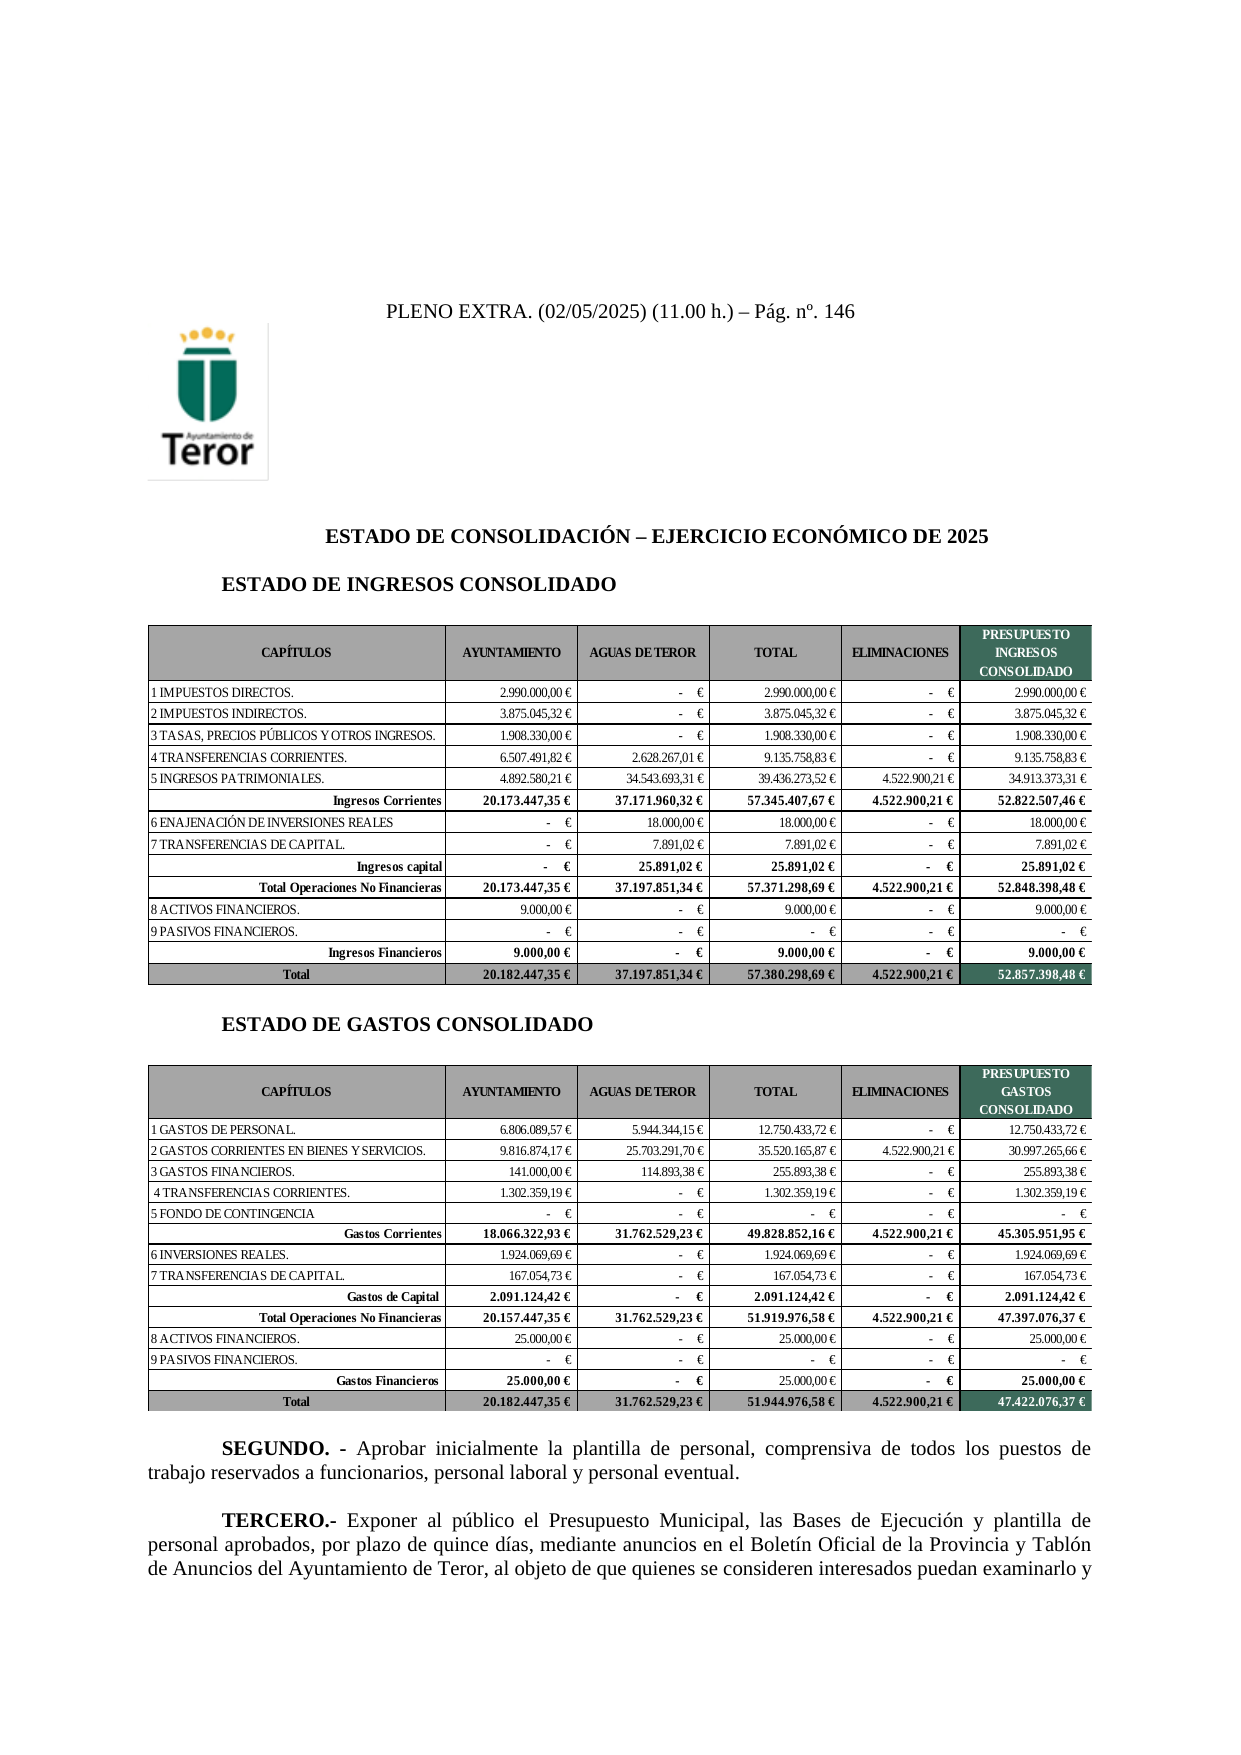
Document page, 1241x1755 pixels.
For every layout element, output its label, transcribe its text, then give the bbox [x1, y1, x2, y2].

text ESTADO DE INGRESOS CONSOLIDADO [148, 572, 1093, 596]
text TERCERO.- Exponer al público el Presupuesto Municipal, las Bases de Ejecución y plantilla de personal aprobados, por plazo de quince días, mediante anuncios en el Boletín Oficial de la Provincia y Tablón de Anuncios del Ayuntamiento de Teror, al objeto de que quienes se consideren interesados puedan examinarlo y [148, 1508, 1093, 1580]
text SEGUNDO. - Aprobar inicialmente la plantilla de personal, comprensiva de todos los puestos de trabajo reservados a funcionarios, personal laboral y personal eventual. [148, 1436, 1093, 1484]
text ESTADO DE CONSOLIDACIÓN – EJERCICIO ECONÓMICO DE 2025 [148, 524, 1093, 548]
text ESTADO DE GASTOS CONSOLIDADO [148, 1012, 1093, 1036]
